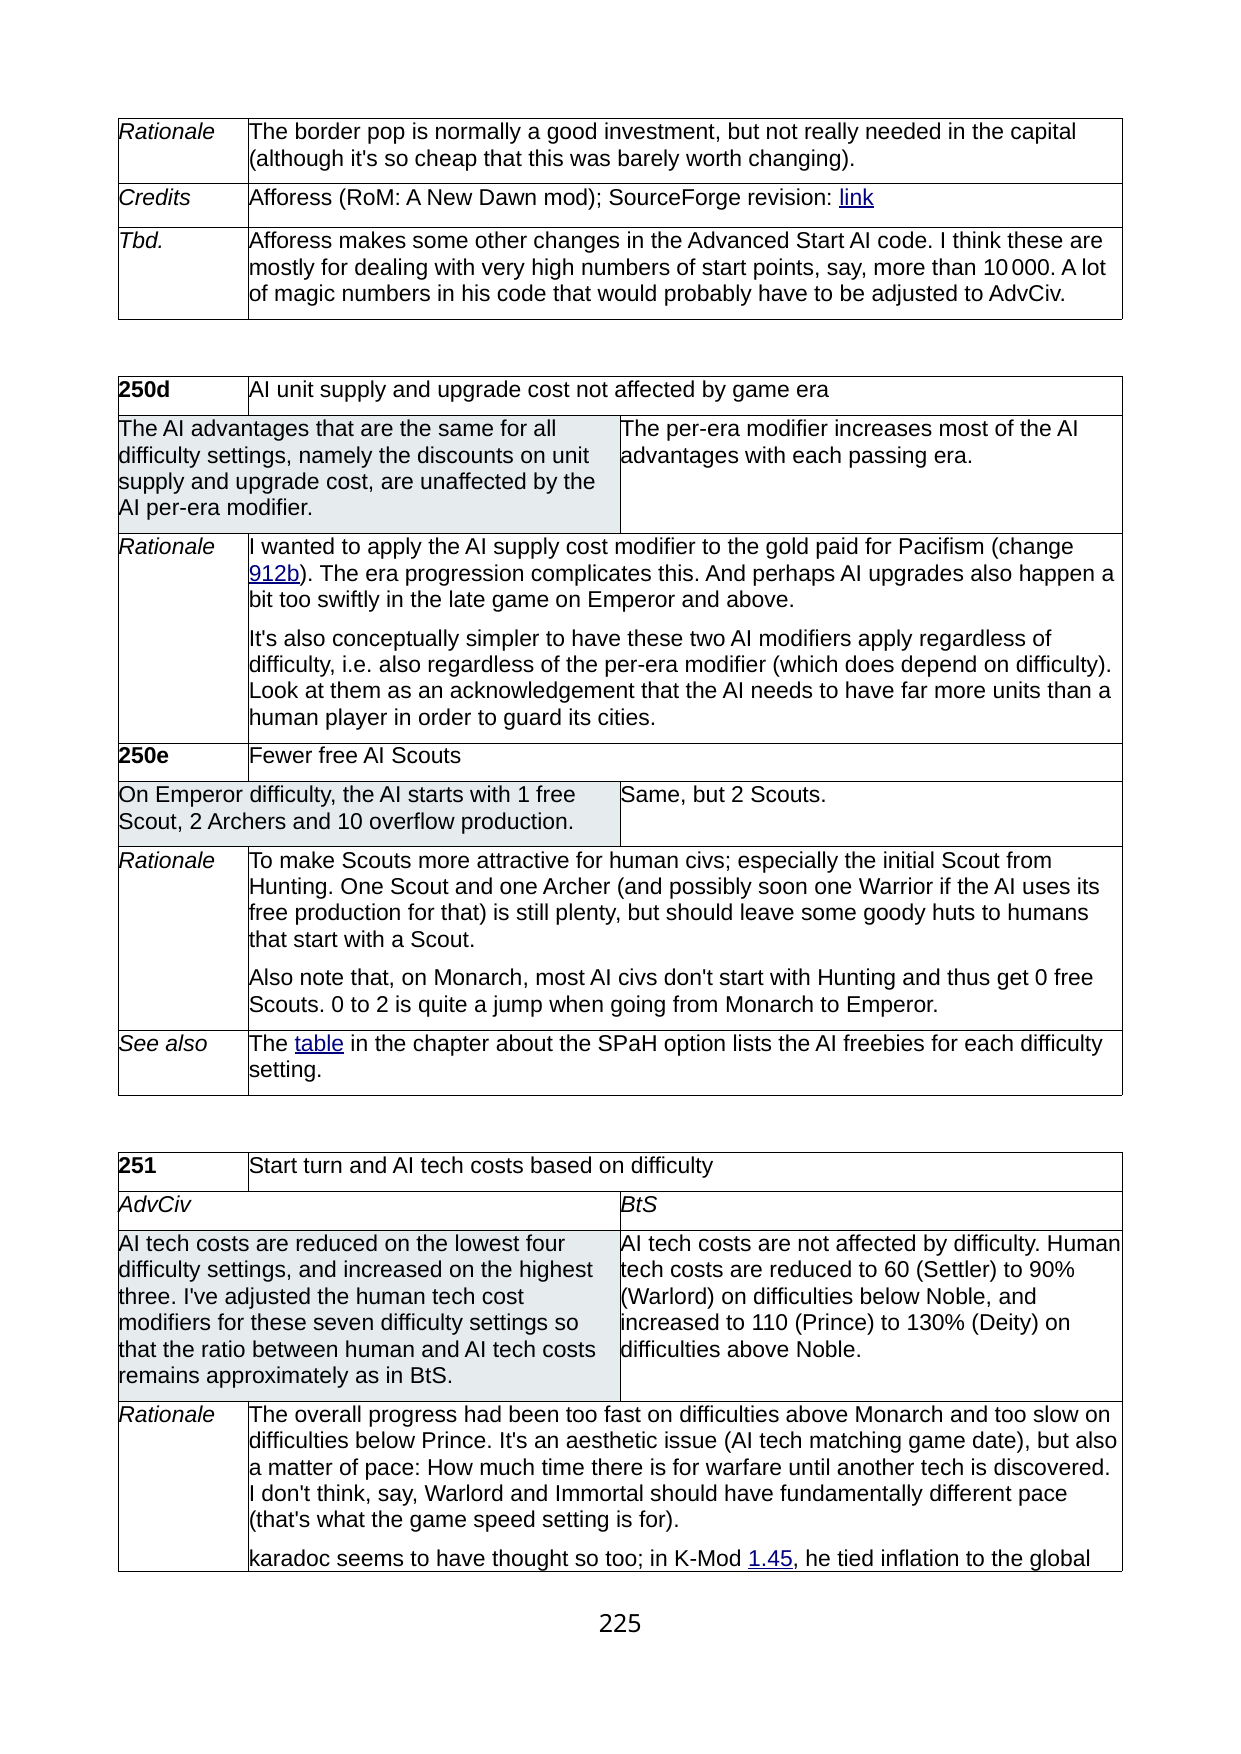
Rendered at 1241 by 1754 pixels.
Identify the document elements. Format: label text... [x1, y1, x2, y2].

table_cell Rationale [119, 119, 248, 183]
table_cell 250e [119, 744, 248, 781]
table_cell AI tech costs are reduced on the lowest four difficulty settings, and increased on the highest three. I've adjusted the human tech cost modifiers for these seven difficulty settings so that the ratio between human and AI tech costs remains approximately as in BtS. [119, 1231, 620, 1401]
table_cell The AI advantages that are the same for all difficulty settings, namely the discounts on unit supply and upgrade cost, are unaffected by the AI per-era modifier. [119, 416, 620, 533]
table_cell I wanted to apply the AI supply cost modifier to the gold paid for Pacifism (change 912b). The era progression complicates this. And perhaps AI upgrades also happen a bit too swiftly in the late game on Emperor and above. It's also conceptually simpler to have these two AI modifiers apply regardless of difficulty, i.e. also regardless of the per-era modifier (which does depend on difficulty). Look at them as an acknowledgement that the AI needs to have far more units than a human player in order to guard its cities. [249, 534, 1122, 742]
table_cell Afforess (RoM: A New Dawn mod); SourceForge revision: link [249, 184, 1122, 227]
table_header AI unit supply and upgrade cost not affected by game era [249, 377, 1122, 415]
table_cell Same, but 2 Scouts. [621, 782, 1122, 846]
table_header Start turn and AI tech costs based on difficulty [249, 1153, 1122, 1191]
table_cell Rationale [119, 847, 248, 1029]
table_cell Fewer free AI Scouts [249, 744, 1122, 781]
table_cell The border pop is normally a good investment, but not really needed in the capital (although it's so cheap that this was barely worth changing). [249, 119, 1122, 183]
table_header 251 [119, 1153, 248, 1191]
table_cell The table in the chapter about the SPaH option lists the AI freebies for each difficulty setting. [249, 1031, 1122, 1095]
table_cell Afforess makes some other changes in the Advanced Start AI code. I think these are mostly for dealing with very high numbers of start points, say, more than 10 000. A lot of magic numbers in his code that would probably have to be adjusted to AdvCiv. [249, 228, 1122, 319]
table_cell See also [119, 1031, 248, 1095]
table_cell Rationale [119, 1402, 248, 1571]
table_cell The per-era modifier increases most of the AI advantages with each passing era. [621, 416, 1122, 533]
table_cell The overall progress had been too fast on difficulties above Monarch and too slow on difficulties below Prince. It's an aesthetic issue (AI tech matching game date), but also a matter of pace: How much time there is for warfare until another tech is discovered. I don't think, say, Warlord and Immortal should have fundamentally different pace (that's what the game speed setting is for). karadoc seems to have thought so too; in K-Mod 1.45, he tied inflation to the global [249, 1402, 1122, 1571]
table_cell Tbd. [119, 228, 248, 319]
table_cell To make Scouts more attractive for human civs; especially the initial Scout from Hunting. One Scout and one Archer (and possibly soon one Warrior if the AI uses its free production for that) is still plenty, but should leave some goody huts to humans that start with a Scout. Also note that, on Monarch, most AI civs don't start with Hunting and thus get 0 free Scouts. 0 to 2 is quite a jump when going from Monarch to Emperor. [249, 847, 1122, 1029]
table_cell AdvCiv [119, 1192, 620, 1230]
table_cell BtS [621, 1192, 1122, 1230]
table_cell AI tech costs are not affected by difficulty. Human tech costs are reduced to 60 (Settler) to 90% (Warlord) on difficulties below Noble, and increased to 110 (Prince) to 130% (Deity) on difficulties above Noble. [621, 1231, 1122, 1401]
table_cell On Emperor difficulty, the AI starts with 1 free Scout, 2 Archers and 10 overflow production. [119, 782, 620, 846]
table_cell Credits [119, 184, 248, 227]
table_header 250d [119, 377, 248, 415]
table_cell Rationale [119, 534, 248, 742]
